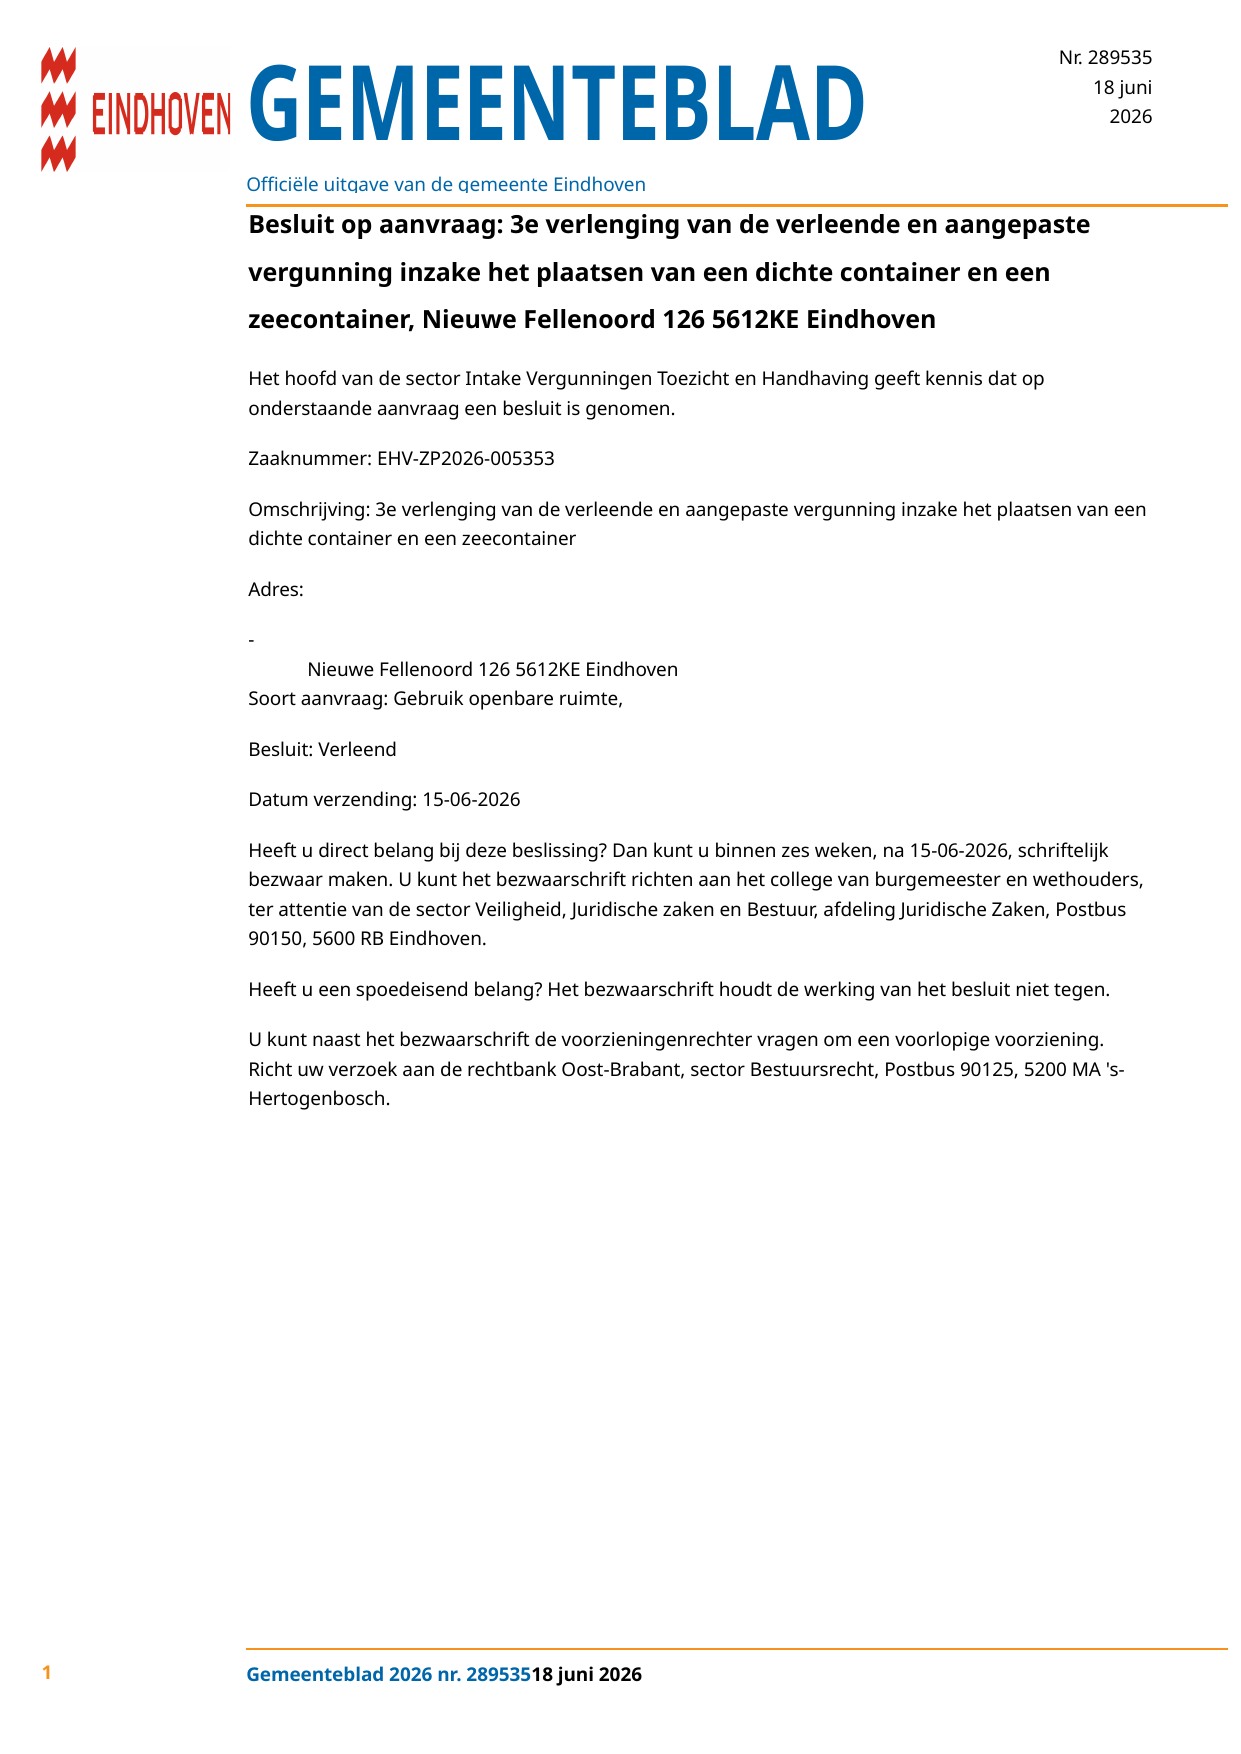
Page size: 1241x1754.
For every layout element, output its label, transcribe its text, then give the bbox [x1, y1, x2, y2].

text Besluit op aanvraag: 3e verlenging van de verleende en aangepaste vergunning inzake het plaatsen van een dichte container en een zeecontainer, Nieuwe Fellenoord 126 5612KE Eindhoven [248, 207, 1152, 336]
text Besluit: Verleend [248, 736, 1152, 762]
text Soort aanvraag: Gebruik openbare ruimte, [248, 686, 1152, 711]
text Het hoofd van de sector Intake Vergunningen Toezicht en Handhaving geeft kennis dat op onderstaande aanvraag een besluit is genomen. [248, 366, 1152, 421]
text Adres: [248, 576, 1152, 602]
text Datum verzending: 15-06-2026 [248, 786, 1152, 812]
text Heeft u een spoedeisend belang? Het bezwaarschrift houdt de werking van het besluit niet tegen. [248, 976, 1152, 1002]
text Zaaknummer: EHV-ZP2026-005353 [248, 446, 1152, 471]
text Heeft u direct belang bij deze beslissing? Dan kunt u binnen zes weken, na 15-06-2026, schriftelijk bezwaar maken. U kunt het bezwaarschrift richten aan het college van burgemeester en wethouders, ter attentie van de sector Veiligheid, Juridische zaken en Bestuur, afdeling Juridische Zaken, Postbus 90150, 5600 RB Eindhoven. [248, 837, 1152, 951]
picture [41, 47, 231, 172]
text Omschrijving: 3e verlenging van de verleende en aangepaste vergunning inzake het plaatsen van een dichte container en een zeecontainer [248, 496, 1152, 551]
list Nieuwe Fellenoord 126 5612KE Eindhoven [248, 656, 1152, 682]
text U kunt naast het bezwaarschrift de voorzieningenrechter vragen om een voorlopige voorziening. Richt uw verzoek aan de rechtbank Oost-Brabant, sector Bestuursrecht, Postbus 90125, 5200 MA 's-Hertogenbosch. [248, 1026, 1152, 1111]
